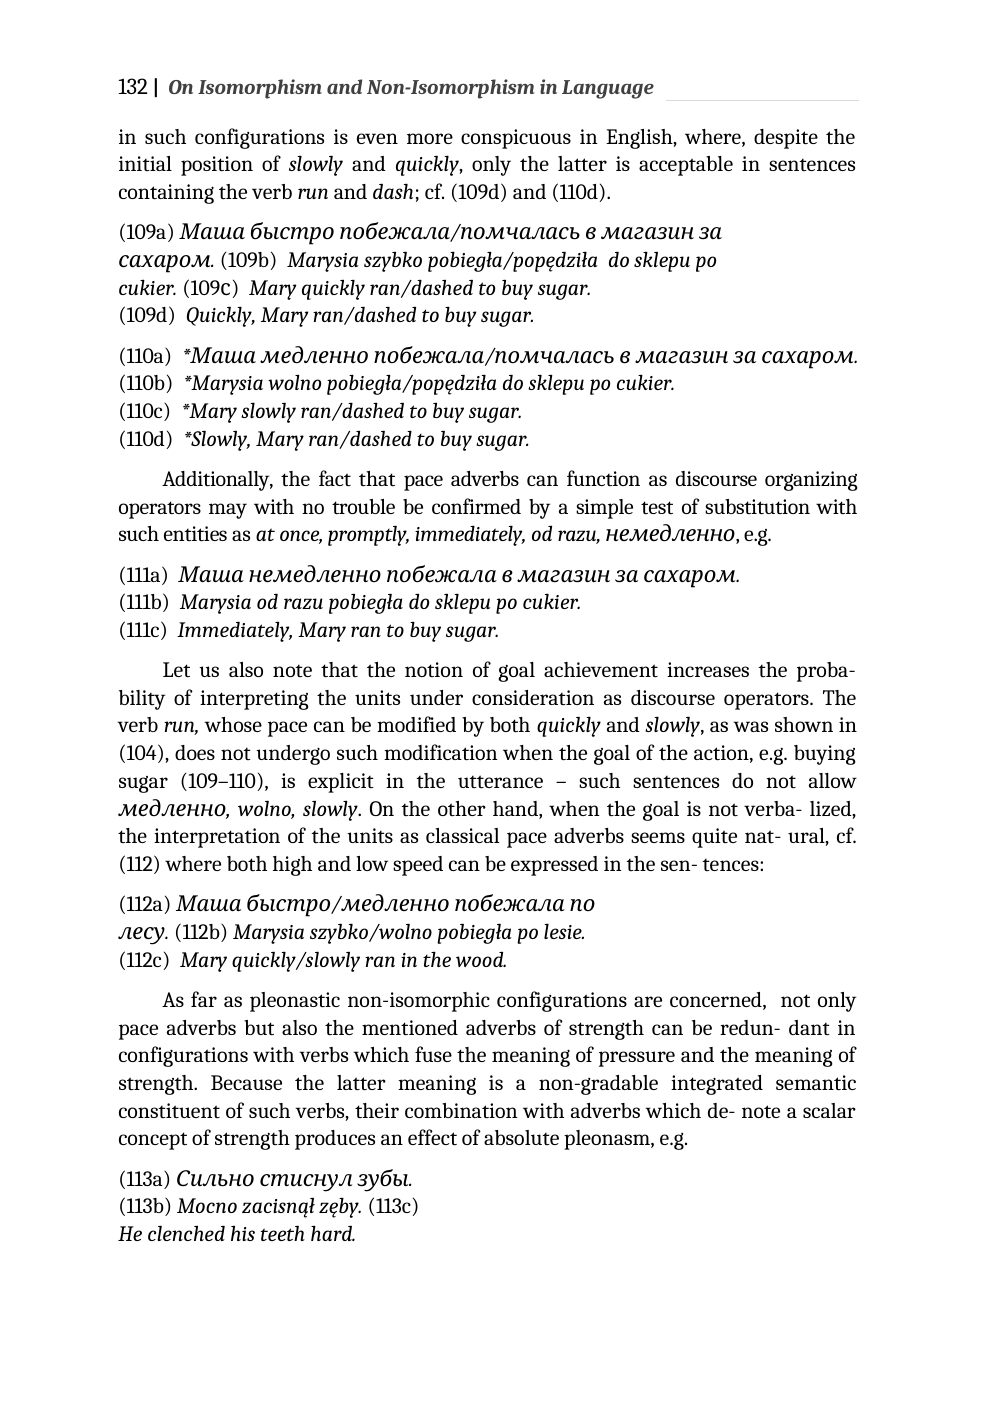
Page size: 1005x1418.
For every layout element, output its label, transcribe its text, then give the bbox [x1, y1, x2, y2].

text (109a) Маша быстро побежала/помчалась в магазин за сахаром. (109b) Marysia szybko pobiegła/popędziła do sklepu po cukier. (109с) Mary quickly ran/dashed to buy sugar. [118, 220, 766, 301]
text As far as pleonastic non-isomorphic configurations are concerned, not only pace adverbs but also the mentioned adverbs of strength can be redun- dant in configurations with verbs which fuse the meaning of pressure and the meaning of strength. Because the latter meaning is a non-gradable integrated semantic constituent of such verbs, their combination with adverbs which de- note a scalar concept of strength produces an effect of absolute pleonasm, e.g. [118, 987, 857, 1151]
text Additionally, the fact that pace adverbs can function as discourse organizing operators may with no trouble be confirmed by a simple test of substitution with such entities as at once, promptly, immediately, od razu, немедленно, e.g. [118, 467, 857, 547]
text (109d) Quickly, Mary ran/dashed to buy sugar. [118, 303, 871, 328]
text (110b) *Marysia wolno pobiegła/popędziła do sklepu po cukier. [118, 371, 871, 396]
text (110c) *Mary slowly ran/dashed to buy sugar. [118, 399, 871, 424]
text (111a) Маша немедленно побежала в магазин за сахаром. [118, 562, 871, 587]
text (113a) Сильно стиснул зубы. (113b) Mocno zacisnął zęby. (113c) He clenched his teeth hard. [118, 1166, 436, 1247]
text (110d) *Slowly, Mary ran/dashed to buy sugar. [118, 427, 871, 452]
text in such configurations is even more conspicuous in English, where, despite the initial position of slowly and quickly, only the latter is acceptable in sentences containing the verb run and dash; cf. (109d) and (110d). [118, 124, 857, 205]
text (110a) *Маша медленно побежала/помчалась в магазин за сахаром. [118, 343, 871, 369]
text (111b) Marysia od razu pobiegła do sklepu po cukier. [118, 590, 871, 615]
text Let us also note that the notion of goal achievement increases the proba- bility of interpreting the units under consideration as discourse operators. The verb run, whose pace can be modified by both quickly and slowly, as was shown in (104), does not undergo such modification when the goal of the action, e.g. buying sugar (109–110), is explicit in the utterance – such sentences do not allow медленно, wolno, slowly. On the other hand, when the goal is not verba- lized, the interpretation of the units as classical pace adverbs seems quite nat- ural, cf. (112) where both high and low speed can be expressed in the sen- tences: [118, 658, 857, 877]
text (111c) Immediately, Mary ran to buy sugar. [118, 618, 871, 643]
text (112a) Маша быстро/медленно побежала по лесу. (112b) Marysia szybko/wolno pobiegła po lesie. (112c) Mary quickly/slowly ran in the wood. [118, 892, 613, 972]
